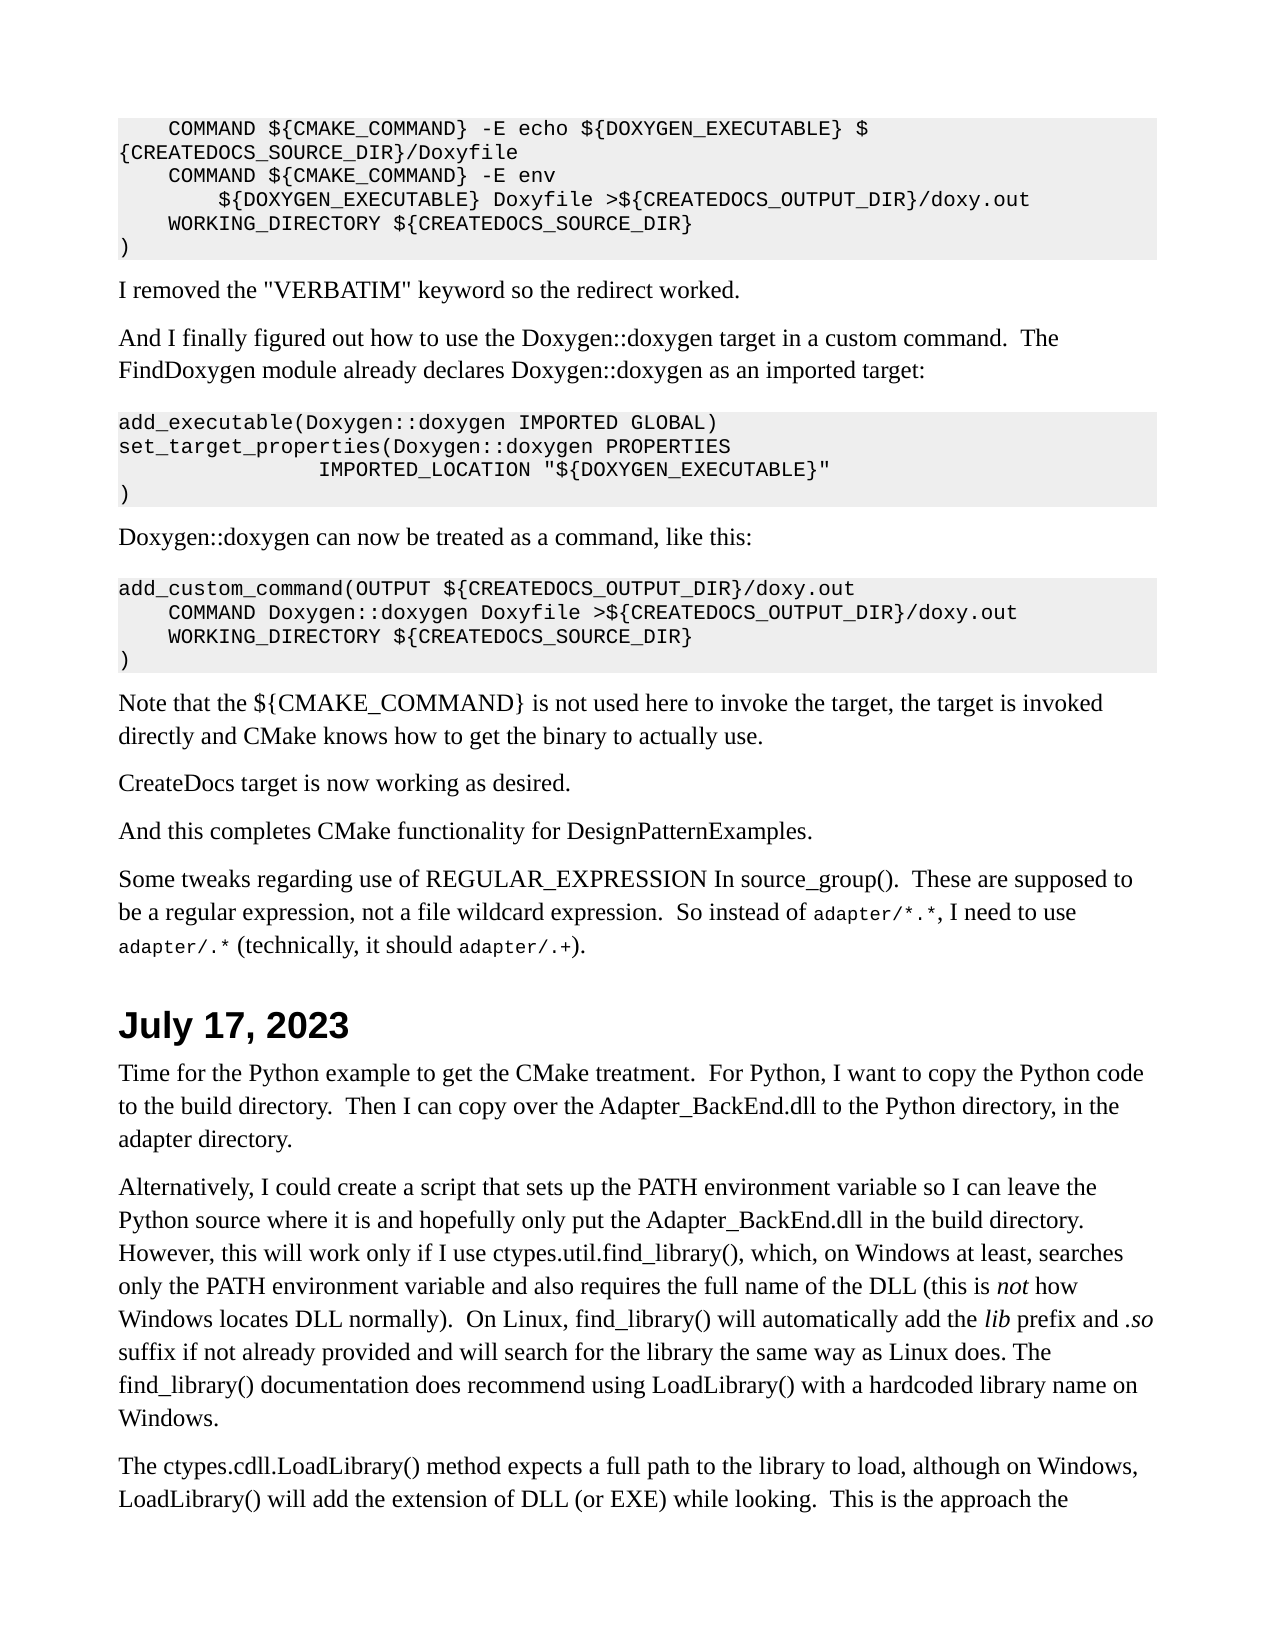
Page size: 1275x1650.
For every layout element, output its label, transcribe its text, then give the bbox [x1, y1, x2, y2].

text CreateDocs target is now working as desired. [118, 768, 1157, 797]
text ) [118, 236, 1157, 260]
text set_target_properties(Doxygen::doxygen PROPERTIES [118, 436, 1157, 459]
text And I finally figured out how to use the Doxygen::doxygen target in a custom command. The FindDoxygen module already declares Doxygen::doxygen as an imported target: [118, 323, 1157, 384]
text add_custom_command(OUTPUT ${CREATEDOCS_OUTPUT_DIR}/doxy.out [118, 578, 1157, 602]
text Alternatively, I could create a script that sets up the PATH environment variable so I can leave the Python source where it is and hopefully only put the Adapter_BackEnd.dll in the build directory. However, this will work only if I use ctypes.util.find_library(), which, on Windows at least, searches only the PATH environment variable and also requires the full name of the DLL (this is not how Windows locates DLL normally). On Linux, find_library() will automatically add the lib prefix and .so suffix if not already provided and will search for the library the same way as Linux does. The find_library() documentation does recommend using LoadLibrary() with a hardcoded library name on Windows. [118, 1172, 1157, 1432]
text Doxygen::doxygen can now be treated as a command, like this: [118, 522, 1157, 551]
text COMMAND ${CMAKE_COMMAND} -E echo ${DOXYGEN_EXECUTABLE} ${CREATEDOCS_SOURCE_DIR}/Doxyfile [118, 118, 1157, 165]
text WORKING_DIRECTORY ${CREATEDOCS_SOURCE_DIR} [118, 626, 1157, 649]
text ) [118, 649, 1157, 673]
text Time for the Python example to get the CMake treatment. For Python, I want to copy the Python code to the build directory. Then I can copy over the Adapter_BackEnd.dll to the Python directory, in the adapter directory. [118, 1058, 1157, 1153]
text The ctypes.cdll.LoadLibrary() method expects a full path to the library to load, although on Windows, LoadLibrary() will add the extension of DLL (or EXE) while looking. This is the approach the [118, 1451, 1157, 1513]
text add_executable(Doxygen::doxygen IMPORTED GLOBAL) [118, 412, 1157, 436]
text ) [118, 483, 1157, 507]
text And this completes CMake functionality for DesignPatternExamples. [118, 816, 1157, 845]
text COMMAND Doxygen::doxygen Doxyfile >${CREATEDOCS_OUTPUT_DIR}/doxy.out [118, 602, 1157, 626]
text WORKING_DIRECTORY ${CREATEDOCS_SOURCE_DIR} [118, 213, 1157, 236]
text COMMAND ${CMAKE_COMMAND} -E env [118, 165, 1157, 189]
subtitle July 17, 2023 [118, 1003, 1157, 1046]
text Some tweaks regarding use of REGULAR_EXPRESSION In source_group(). These are supposed to be a regular expression, not a file wildcard expression. So instead of adapter/*.*, I need to use adapter/.* (technically, it should adapter/.+). [118, 864, 1157, 959]
text I removed the "VERBATIM" keyword so the redirect worked. [118, 275, 1157, 304]
text Note that the ${CMAKE_COMMAND} is not used here to invoke the target, the target is invoked directly and CMake knows how to get the binary to actually use. [118, 688, 1157, 750]
text ${DOXYGEN_EXECUTABLE} Doxyfile >${CREATEDOCS_OUTPUT_DIR}/doxy.out [118, 189, 1157, 213]
text IMPORTED_LOCATION "${DOXYGEN_EXECUTABLE}" [118, 459, 1157, 483]
